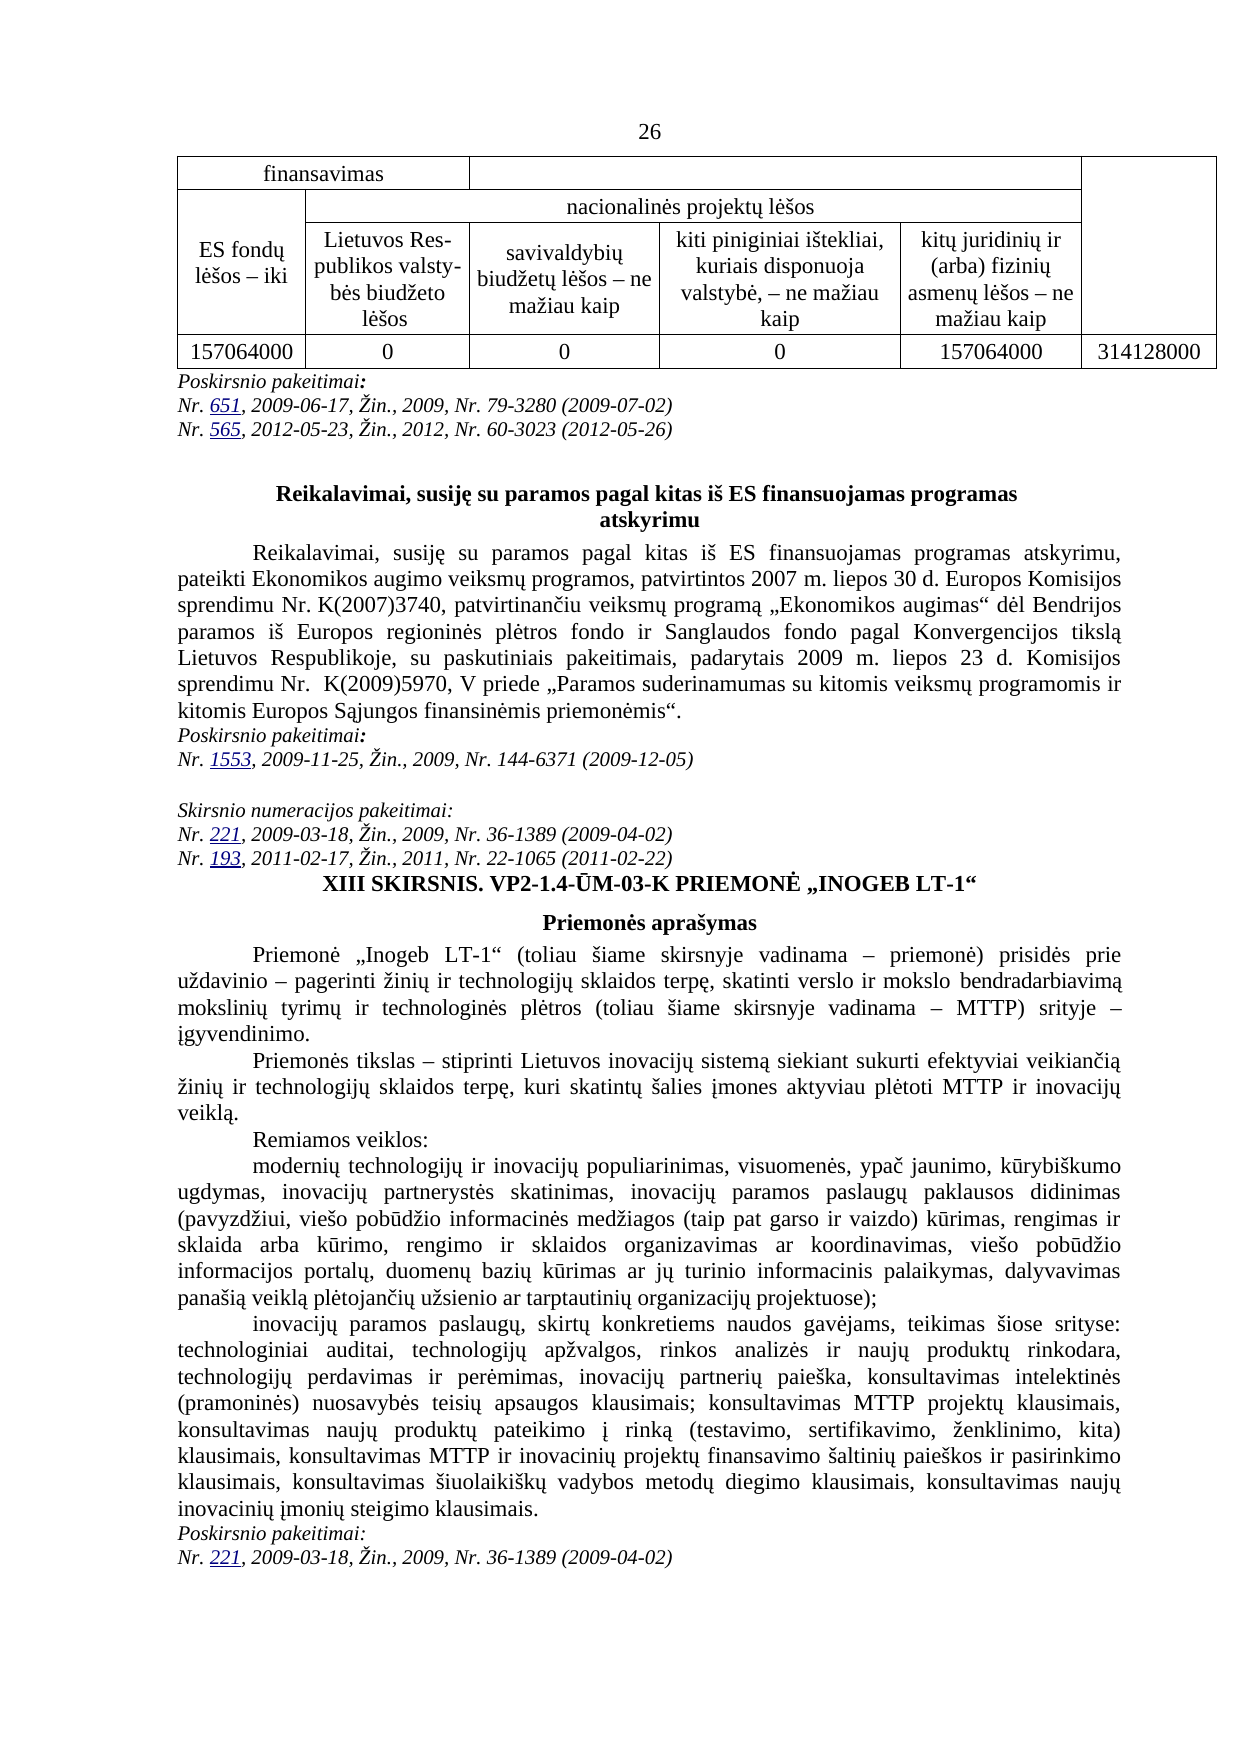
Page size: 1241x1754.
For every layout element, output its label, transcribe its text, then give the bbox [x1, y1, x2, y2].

text Nr. 651, 2009-06-17, Žin., 2009, Nr. 79-3280 (2009-07-02) [177, 393, 1122, 417]
table_cell 314128000 [1082, 335, 1216, 368]
text Nr. 565, 2012-05-23, Žin., 2012, Nr. 60-3023 (2012-05-26) [177, 417, 1122, 441]
table_cell Lietuvos Res­publikos valsty­bės biudžeto lėšos [306, 223, 469, 334]
subtitle Poskirsnio pakeitimai: [177, 369, 1122, 393]
table_header finansavimas [178, 157, 469, 189]
text inovacijų paramos paslaugų, skirtų konkretiems naudos gavėjams, teikimas šiose srityse: technologiniai auditai, technologijų apžvalgos, rinkos analizės ir naujų produktų rinkodara, technologijų perdavimas ir perėmimas, inovacijų partnerių paieška, konsultavimas intelektinės (pramoninės) nuosavybės teisių apsaugos klausimais; konsultavimas MTTP projektų klausimais, konsultavimas naujų produktų pateikimo į rinką (testavimo, sertifikavimo, ženklinimo, kita) klausimais, konsultavimas MTTP ir inovacinių projektų finansavimo šaltinių paieškos ir pasirinkimo klausimais, konsultavimas šiuolaikiškų vadybos metodų diegimo klausimais, konsultavimas naujų inovacinių įmonių steigimo klausimais. [177, 1310, 1122, 1521]
subtitle Poskirsnio pakeitimai: [177, 723, 1122, 747]
text modernių technologijų ir inovacijų populiarinimas, visuomenės, ypač jaunimo, kūrybiškumo ugdymas, inovacijų partnerystės skatinimas, inovacijų paramos paslaugų paklausos didinimas (pavyzdžiui, viešo pobūdžio informacinės medžiagos (taip pat garso ir vaizdo) kūrimas, rengimas ir sklaida arba kūrimo, rengimo ir sklaidos organizavimas ar koordinavimas, viešo pobūdžio informacijos portalų, duomenų bazių kūrimas ar jų turinio informacinis palaikymas, dalyvavimas panašią veiklą plėtojančių užsienio ar tarptautinių organizacijų projektuose); [177, 1152, 1122, 1310]
table_cell kiti piniginiai ištekliai, kuriais disponuoja valstybė, – ne mažiau kaip [660, 223, 900, 334]
table_cell 0 [306, 335, 469, 368]
text Nr. 221, 2009-03-18, Žin., 2009, Nr. 36-1389 (2009-04-02) [177, 822, 1122, 846]
text Reikalavimai, susiję su paramos pagal kitas iš ES finansuojamas programas atskyrimu [177, 453, 1122, 532]
table_cell kitų juridinių ir (arba) fizinių asmenų lėšos – ne mažiau kaip [901, 223, 1081, 334]
table_cell 0 [470, 335, 659, 368]
text Nr. 221, 2009-03-18, Žin., 2009, Nr. 36-1389 (2009-04-02) [177, 1545, 1122, 1569]
table_cell ES fondų lėšos – iki [178, 190, 305, 334]
table_cell 157064000 [901, 335, 1081, 368]
table_header [470, 157, 1081, 189]
text Remiamos veiklos: [177, 1126, 1122, 1152]
text Priemonės aprašymas [177, 909, 1122, 935]
table_cell savivaldybių biudžetų lėšos – ne mažiau kaip [470, 223, 659, 334]
table_cell 0 [660, 335, 900, 368]
text Nr. 193, 2011-02-17, Žin., 2011, Nr. 22-1065 (2011-02-22) [177, 846, 1122, 870]
table_header [1082, 157, 1216, 334]
text Priemonės tikslas – stiprinti Lietuvos inovacijų sistemą siekiant sukurti efektyviai veikiančią žinių ir technologijų sklaidos terpę, kuri skatintų šalies įmones aktyviau plėtoti MTTP ir inovacijų veiklą. [177, 1047, 1122, 1126]
subtitle XIII SKIRSNIS. VP2-1.4-ŪM-03-K priemonė „Inogeb LT-1“ [177, 870, 1122, 896]
table_cell nacionalinės projektų lėšos [306, 190, 1081, 222]
text Skirsnio numeracijos pakeitimai: [177, 798, 1122, 822]
text Poskirsnio pakeitimai: [177, 1521, 1122, 1545]
text Priemonė „Inogeb LT-1“ (toliau šiame skirsnyje vadinama – priemonė) prisidės prie uždavinio – pagerinti žinių ir technologijų sklaidos terpę, skatinti verslo ir mokslo bendradarbiavimą mokslinių tyrimų ir technologinės plėtros (toliau šiame skirsnyje vadinama – MTTP) srityje – įgyvendinimo. [177, 941, 1122, 1047]
text Reikalavimai, susiję su paramos pagal kitas iš ES finansuojamas programas atskyrimu, pateikti Ekonomikos augimo veiksmų programos, patvirtintos 2007 m. liepos 30 d. Europos Komisijos sprendimu Nr. K(2007)3740, patvirtinančiu veiksmų programą „Ekonomikos augimas“ dėl Bendrijos paramos iš Europos regioninės plėtros fondo ir Sanglaudos fondo pagal Konvergencijos tikslą Lietuvos Respublikoje, su paskutiniais pakeitimais, padarytais 2009 m. liepos 23 d. Komisijos sprendimu Nr. K(2009)5970, V priede „Paramos suderinamumas su kitomis veiksmų programomis ir kitomis Europos Sąjungos finansinėmis priemonėmis“. [177, 539, 1122, 723]
table_cell 157064000 [178, 335, 305, 368]
text Nr. 1553, 2009-11-25, Žin., 2009, Nr. 144-6371 (2009-12-05) [177, 747, 1122, 771]
